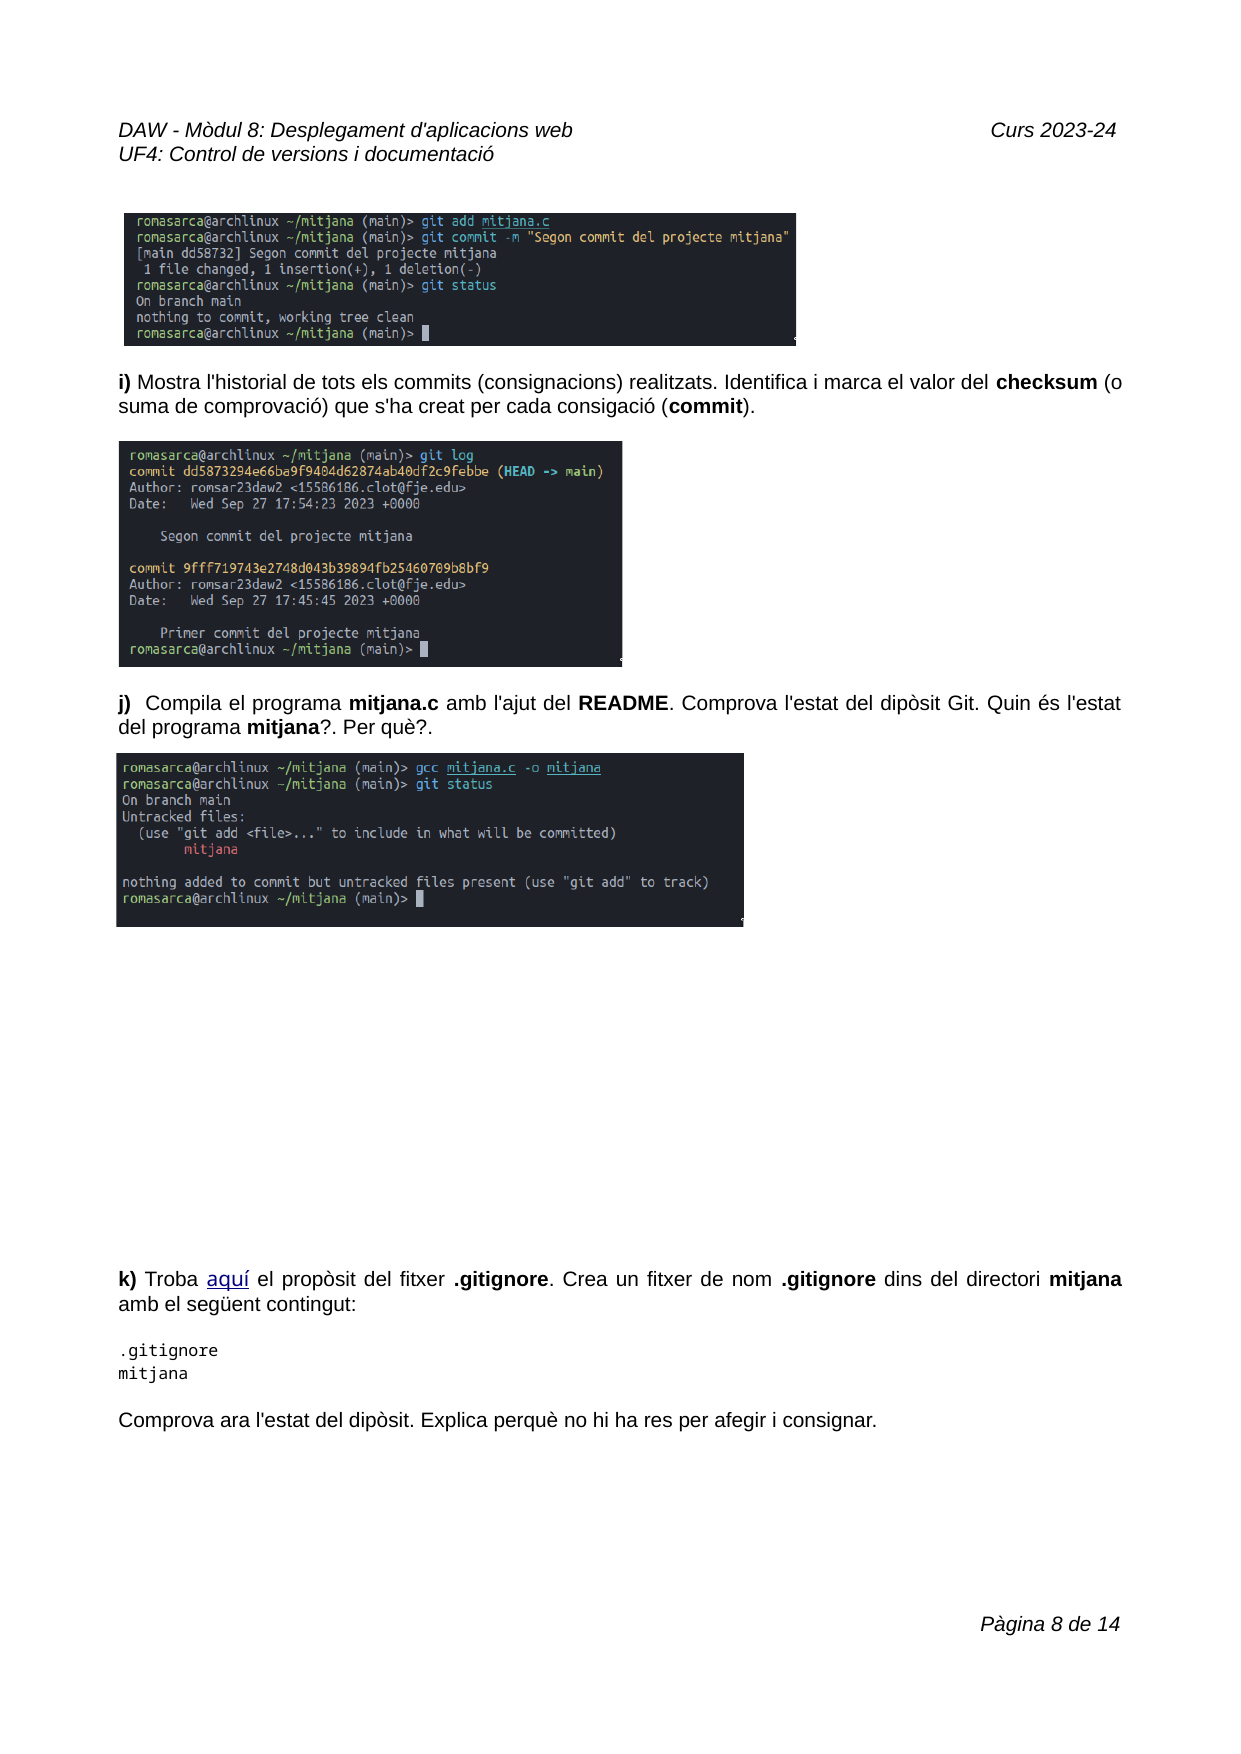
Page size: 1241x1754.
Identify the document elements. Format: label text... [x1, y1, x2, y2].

text j) Compila el programa mitjana.c amb l'ajut del README. Comprova l'estat del dipòsit Git. Quin és l'estat del programa mitjana?. Per què?. [118, 691, 1122, 739]
text k) Troba aquí el propòsit del fitxer .gitignore. Crea un fitxer de nom .gitignore dins del directori mitjana amb el següent contingut: [118, 1264, 1122, 1316]
text .gitignore [118, 1339, 1122, 1362]
text mitjana [118, 1362, 1122, 1384]
picture [116, 753, 744, 927]
text Comprova ara l'estat del dipòsit. Explica perquè no hi ha res per afegir i consignar. [118, 1408, 1122, 1432]
text i) Mostra l'historial de tots els commits (consignacions) realitzats. Identifica i marca el valor del checksum (o suma de comprovació) que s'ha creat per cada consigació (commit). [118, 369, 1122, 417]
picture [118, 441, 623, 667]
picture [124, 213, 797, 346]
